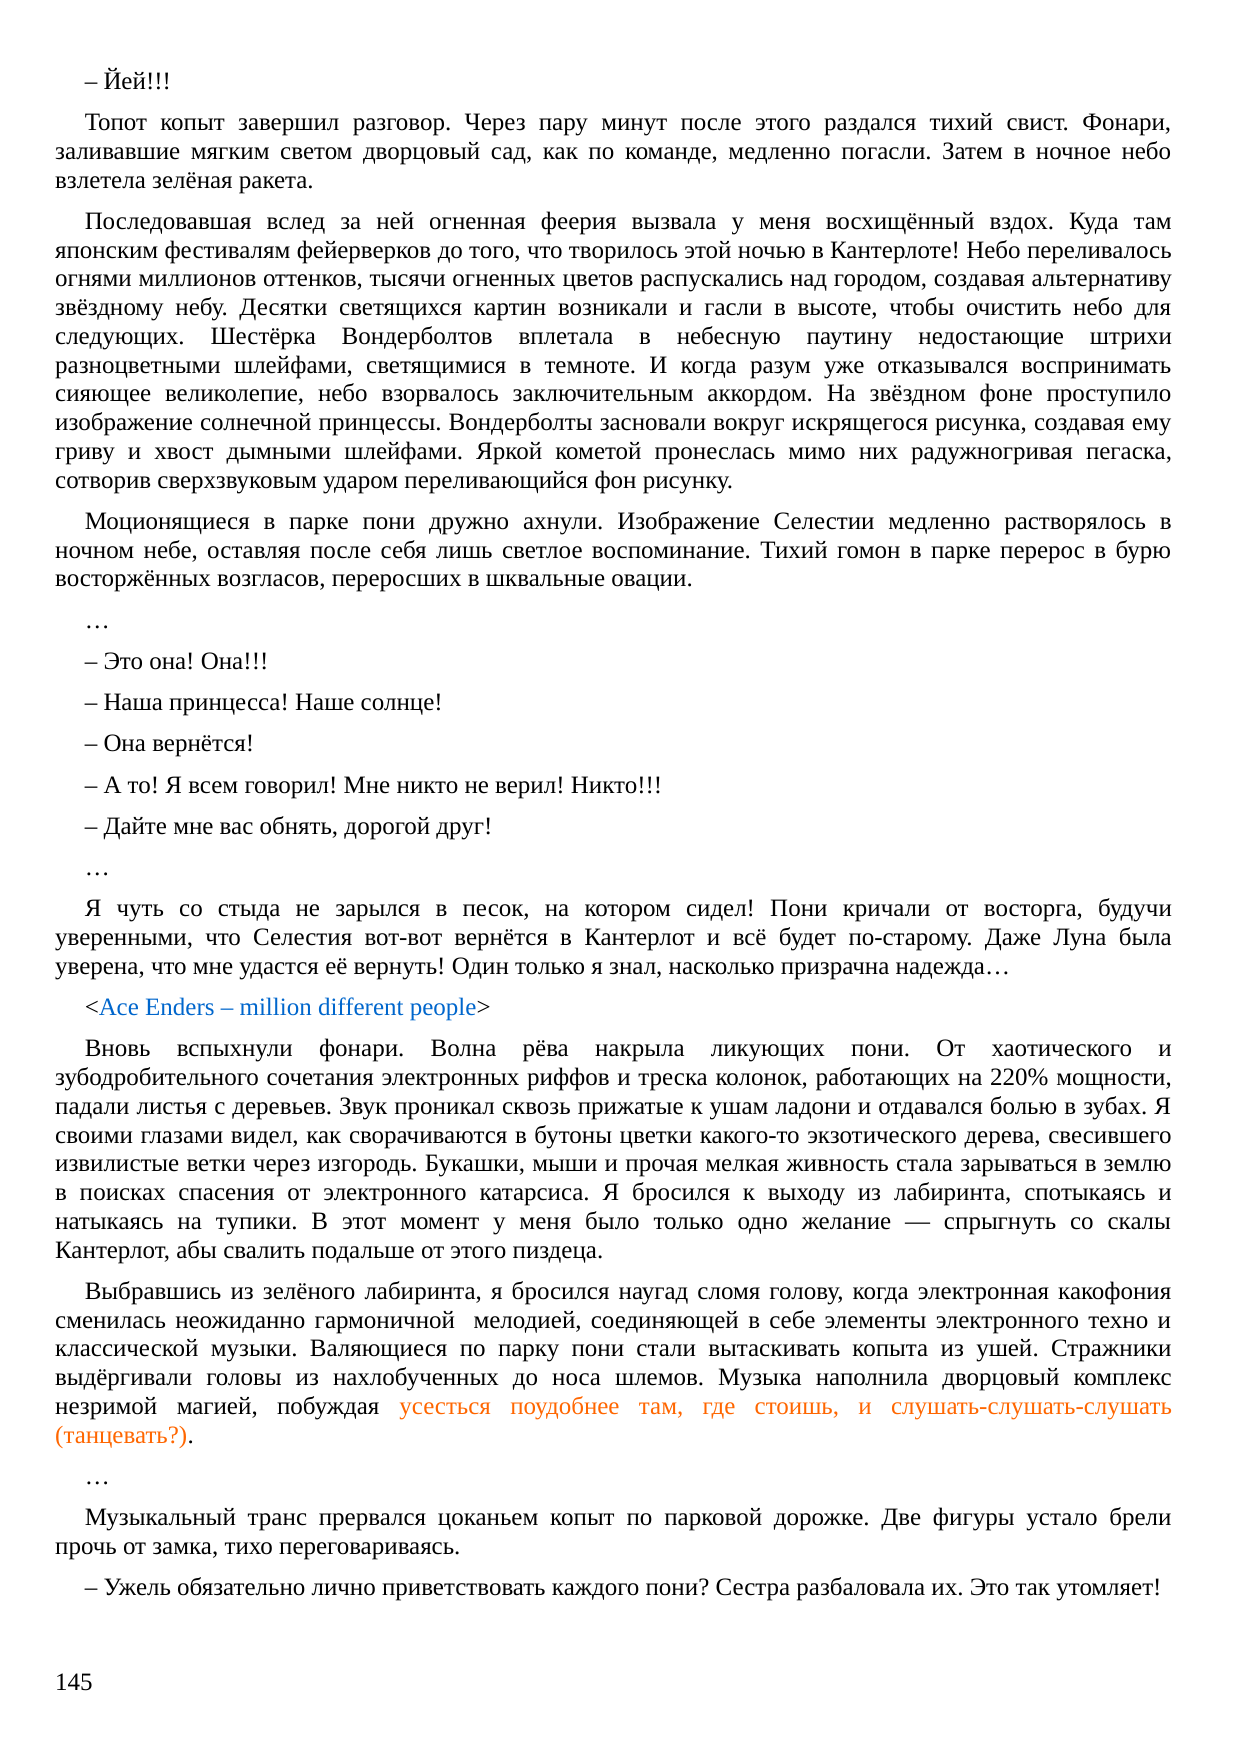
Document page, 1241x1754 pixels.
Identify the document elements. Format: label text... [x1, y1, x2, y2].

text – Йей!!! [55, 66, 1173, 95]
text Музыкальный транс прервался цоканьем копыт по парковой дорожке. Две фигуры устало брели прочь от замка, тихо переговариваясь. [55, 1502, 1173, 1560]
text – Она вернётся! [55, 728, 1173, 757]
text Моционящиеся в парке пони дружно ахнули. Изображение Селестии медленно растворялось в ночном небе, оставляя после себя лишь светлое воспоминание. Тихий гомон в парке перерос в бурю восторжённых возгласов, переросших в шквальные овации. [55, 506, 1173, 592]
text Топот копыт завершил разговор. Через пару минут после этого раздался тихий свист. Фонари, заливавшие мягким светом дворцовый сад, как по команде, медленно погасли. Затем в ночное небо взлетела зелёная ракета. [55, 107, 1173, 193]
text – А то! Я всем говорил! Мне никто не верил! Никто!!! [55, 770, 1173, 798]
text – Это она! Она!!! [55, 646, 1173, 675]
text <Ace Enders – million different people> [55, 992, 1173, 1021]
text Я чуть со стыда не зарылся в песок, на котором сидел! Пони кричали от восторга, будучи уверенными, что Селестия вот-вот вернётся в Кантерлот и всё будет по-старому. Даже Луна была уверена, что мне удастся её вернуть! Один только я знал, насколько призрачна надежда… [55, 893, 1173, 980]
text … [55, 605, 1173, 633]
text – Ужель обязательно лично приветствовать каждого пони? Сестра разбаловала их. Это так утомляет! [55, 1572, 1173, 1601]
text Вновь вспыхнули фонари. Волна рёва накрыла ликующих пони. От хаотического и зубодробительного сочетания электронных риффов и треска колонок, работающих на 220% мощности, падали листья с деревьев. Звук проникал сквозь прижатые к ушам ладони и отдавался болью в зубах. Я своими глазами видел, как сворачиваются в бутоны цветки какого-то экзотического дерева, свесившего извилистые ветки через изгородь. Букашки, мыши и прочая мелкая живность стала зарываться в землю в поисках спасения от электронного катарсиса. Я бросился к выходу из лабиринта, спотыкаясь и натыкаясь на тупики. В этот момент у меня было только одно желание — спрыгнуть со скалы Кантерлот, абы свалить подальше от этого пиздеца. [55, 1033, 1173, 1263]
text – Дайте мне вас обнять, дорогой друг! [55, 811, 1173, 840]
text Выбравшись из зелёного лабиринта, я бросился наугад сломя голову, когда электронная какофония сменилась неожиданно гармоничной мелодией, соединяющей в себе элементы электронного техно и классической музыки. Валяющиеся по парку пони стали вытаскивать копыта из ушей. Стражники выдёргивали головы из нахлобученных до носа шлемов. Музыка наполнила дворцовый комплекс незримой магией, побуждая усесться поудобнее там, где стоишь, и слушать-слушать-слушать (танцевать?). [55, 1276, 1173, 1448]
text – Наша принцесса! Наше солнце! [55, 687, 1173, 716]
text … [55, 852, 1173, 881]
text Последовавшая вслед за ней огненная феерия вызвала у меня восхищённый вздох. Куда там японским фестивалям фейерверков до того, что творилось этой ночью в Кантерлоте! Небо переливалось огнями миллионов оттенков, тысячи огненных цветов распускались над городом, создавая альтернативу звёздному небу. Десятки светящихся картин возникали и гасли в высоте, чтобы очистить небо для следующих. Шестёрка Вондерболтов вплетала в небесную паутину недостающие штрихи разноцветными шлейфами, светящимися в темноте. И когда разум уже отказывался воспринимать сияющее великолепие, небо взорвалось заключительным аккордом. На звёздном фоне проступило изображение солнечной принцессы. Вондерболты засновали вокруг искрящегося рисунка, создавая ему гриву и хвост дымными шлейфами. Яркой кометой пронеслась мимо них радужногривая пегаска, сотворив сверхзвуковым ударом переливающийся фон рисунку. [55, 206, 1173, 493]
text … [55, 1461, 1173, 1490]
